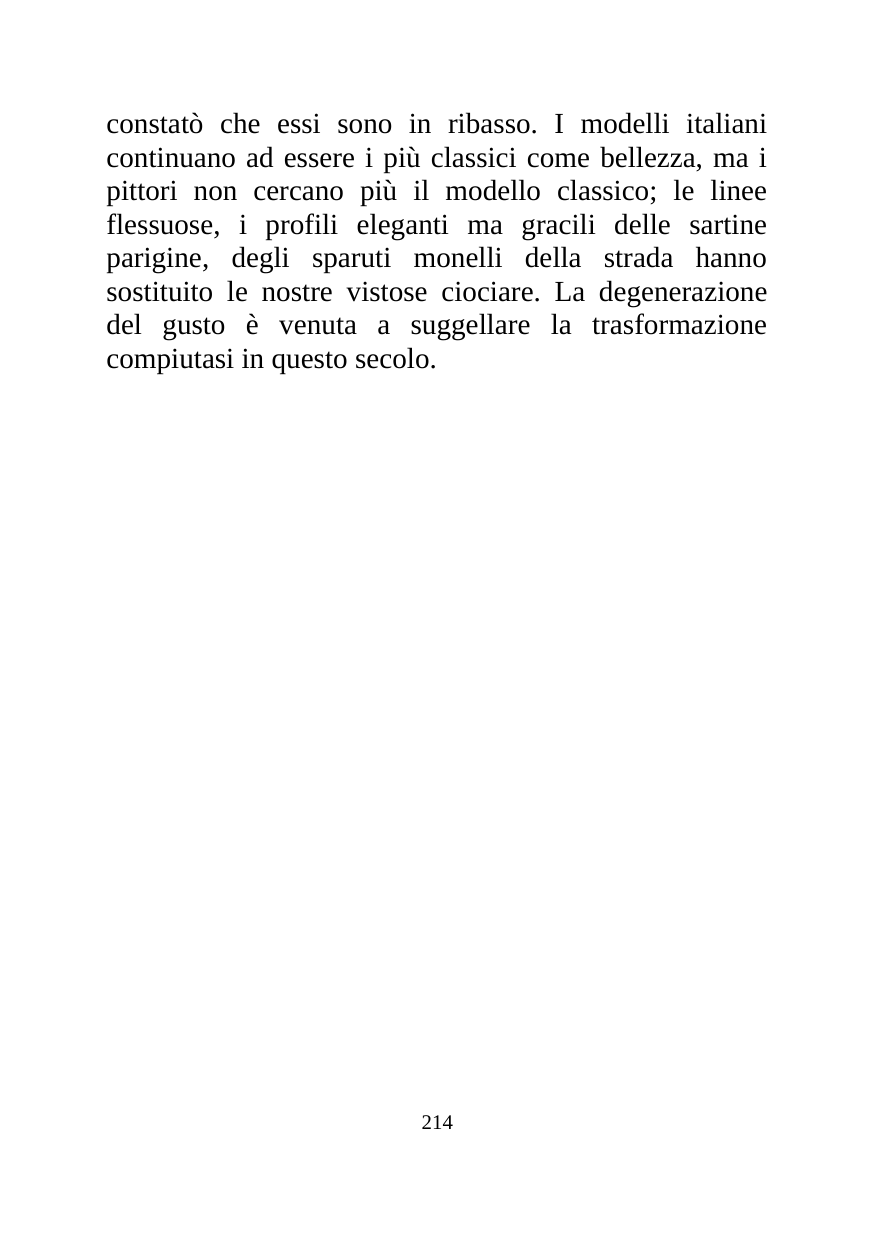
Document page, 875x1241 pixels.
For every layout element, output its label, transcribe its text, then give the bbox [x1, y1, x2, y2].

text constatò che essi sono in ribasso. I modelli italiani continuano ad essere i più classici come bellezza, ma i pittori non cercano più il modello classico; le linee flessuose, i profili eleganti ma gracili delle sartine parigine, degli sparuti monelli della strada hanno sostituito le nostre vistose ciociare. La degenerazione del gusto è venuta a suggellare la trasformazione compiutasi in questo secolo. [106, 106, 768, 374]
